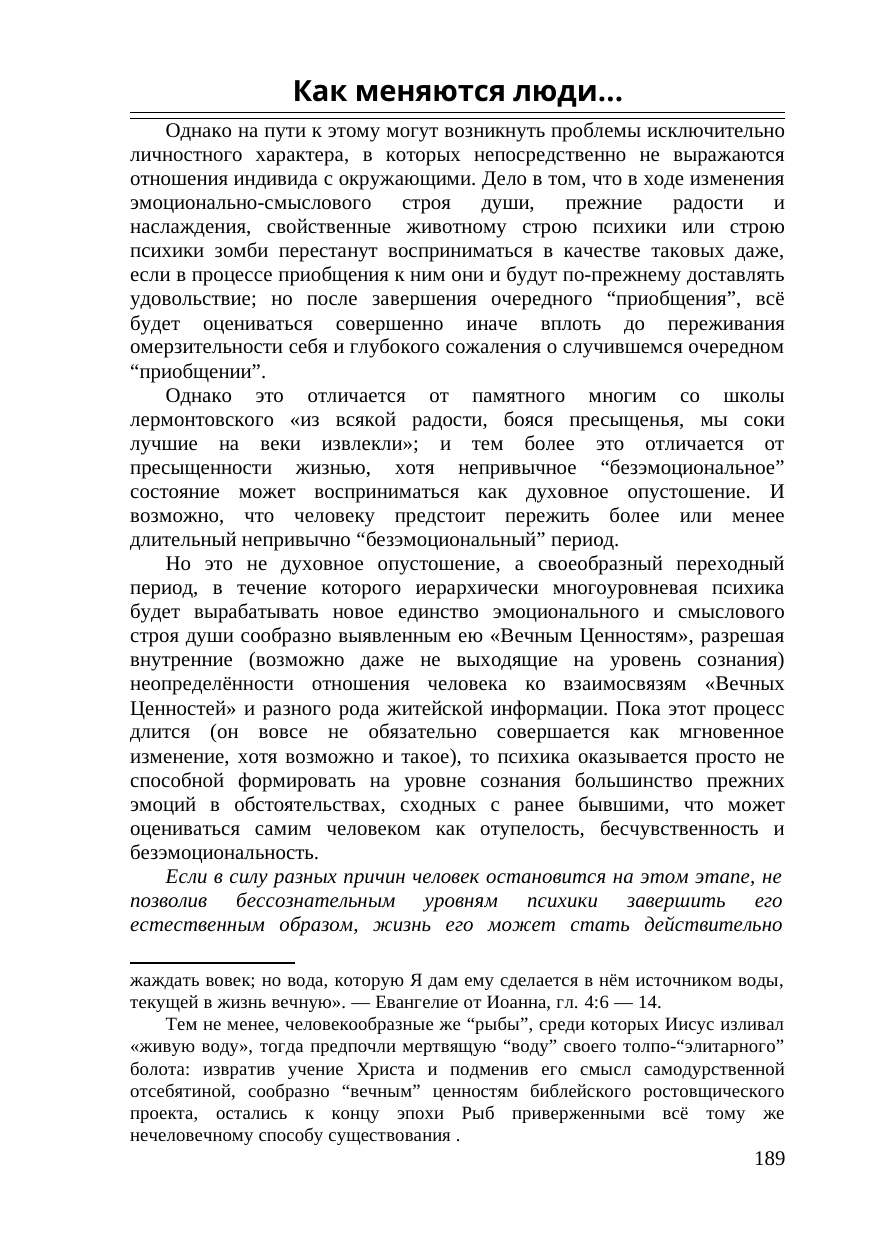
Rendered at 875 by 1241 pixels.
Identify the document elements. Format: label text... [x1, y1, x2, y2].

text Однако на пути к этому могут возникнуть проблемы исключительно личностного характера, в которых непосредственно не выражаются отношения индивида с окружающими. Дело в том, что в ходе изменения эмоционально-смыслового строя души, прежние радости и наслаждения, свойственные животному строю психики или строю психики зомби перестанут восприниматься в качестве таковых даже, если в процессе приобщения к ним они и будут по-прежнему доставлять удовольствие; но после завершения очередного “приобщения”, всё будет оцениваться совершенно иначе вплоть до переживания омерзительности себя и глубокого сожаления о случившемся очередном “приобщении”. [130, 119, 785, 382]
text Тем не менее, человекообразные же “рыбы”, среди которых Иисус изливал «живую воду», тогда предпочли мертвящую “воду” своего толпо-“элитарного” болота: извратив учение Христа и подменив его смысл самодурственной отсебятиной, сообразно “вечным” ценностям библейского ростовщического проекта, остались к концу эпохи Рыб приверженными всё тому же нечеловечному способу существования . [130, 1013, 785, 1145]
text жаждать вовек; но вода, которую Я дам ему сделается в нём источником воды, текущей в жизнь вечную». — Евангелие от Иоанна, гл. 4:6 — 14. [130, 969, 785, 1013]
text Если в силу разных причин человек остановится на этом этапе, не позволив бессознательным уровням психики завершить его естественным образом, жизнь его может стать действительно [130, 864, 785, 936]
text Однако это отличается от памятного многим со школы лермонтовского «из всякой радости, бояся пресыщенья, мы соки лучшие на веки извлекли»; и тем более это отличается от пресыщенности жизнью, хотя непривычное “безэмоциональное” состояние может восприниматься как духовное опустошение. И возможно, что человеку предстоит пережить более или менее длительный непривычно “безэмоциональный” период. [130, 382, 785, 551]
text Но это не духовное опустошение, а своеобразный переходный период, в течение которого иерархически многоуровневая психика будет вырабатывать новое единство эмоционального и смыслового строя души сообразно выявленным ею «Вечным Ценностям», разрешая внутренние (возможно даже не выходящие на уровень сознания) неопределённости отношения человека ко взаимосвязям «Вечных Ценностей» и разного рода житейской информации. Пока этот процесс длится (он вовсе не обязательно совершается как мгновенное изменение, хотя возможно и такое), то психика оказывается просто не способной формировать на уровне сознания большинство прежних эмоций в обстоятельствах, сходных с ранее бывшими, что может оцениваться самим человеком как отупелость, бесчувственность и безэмоциональность. [130, 551, 785, 864]
